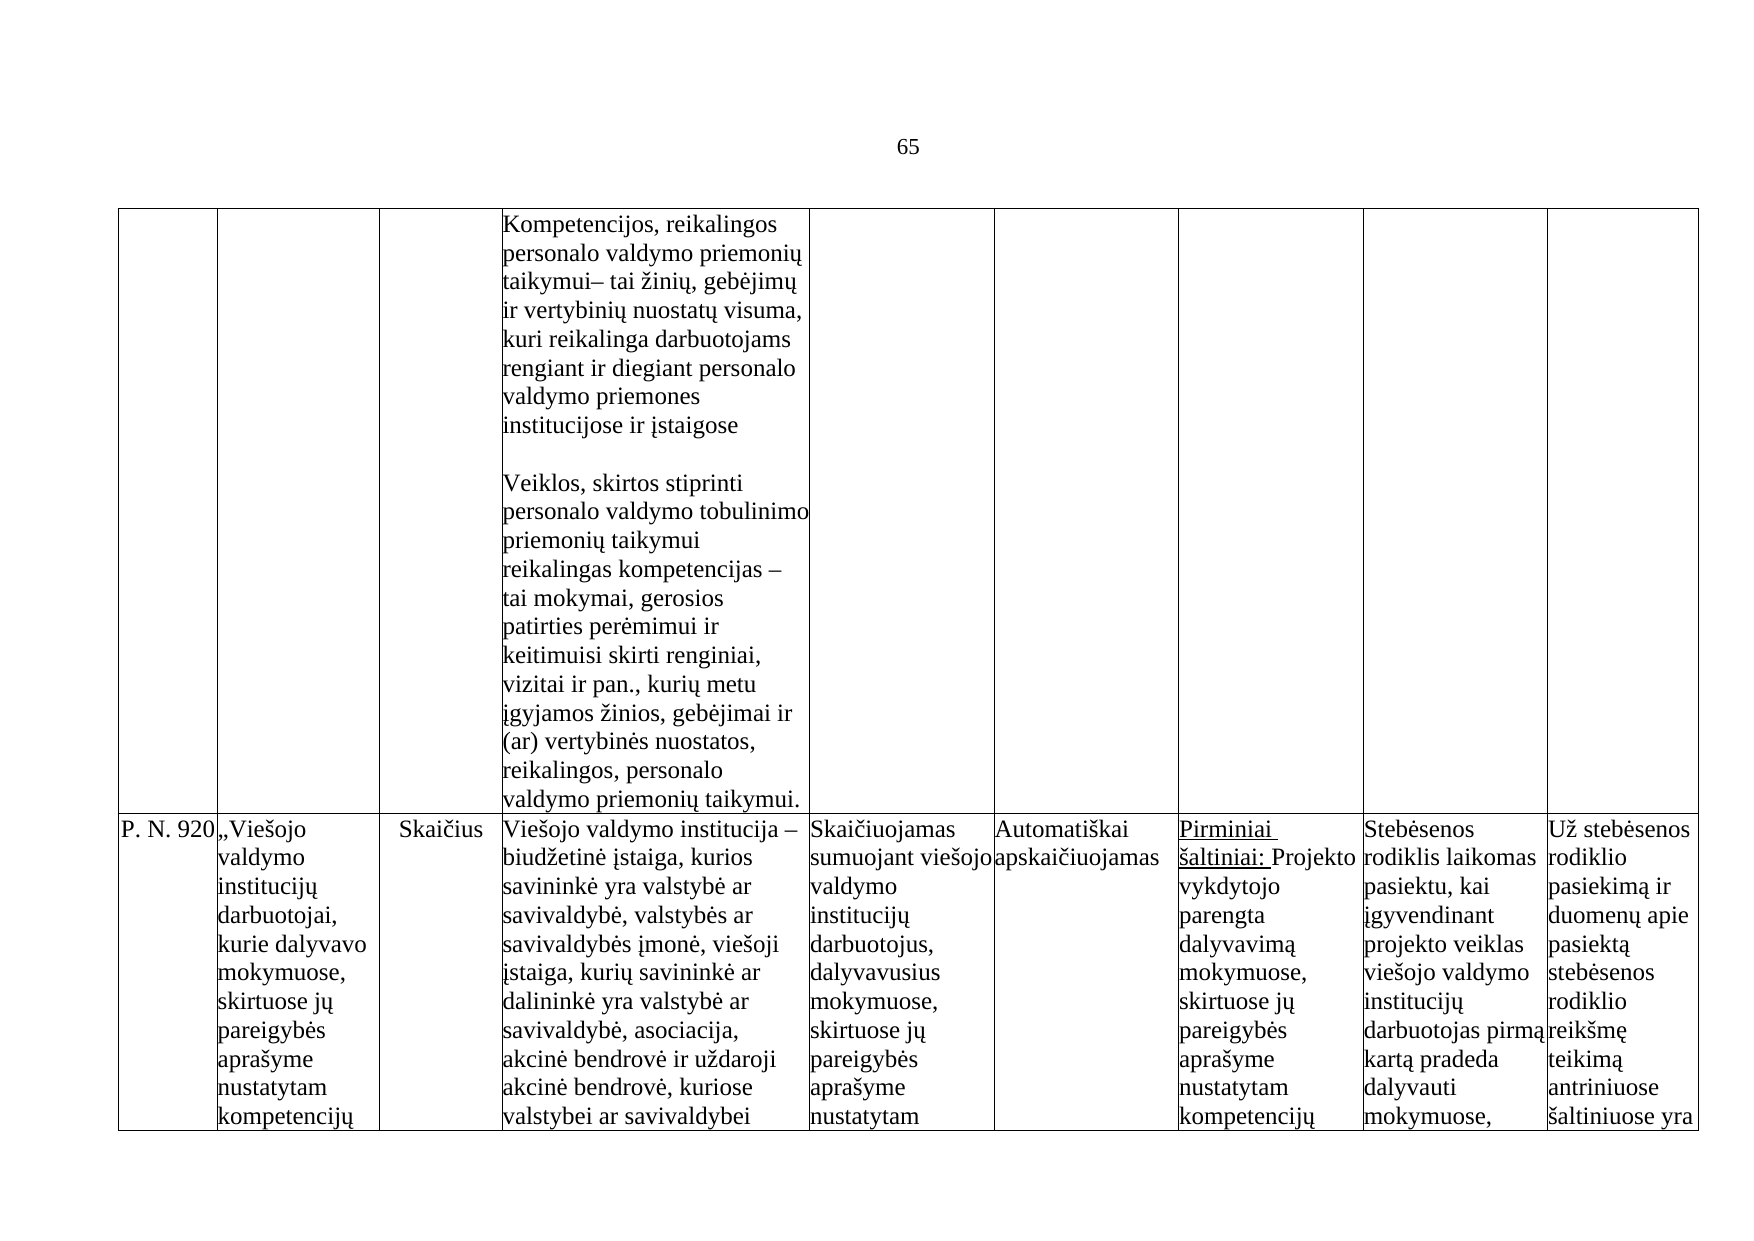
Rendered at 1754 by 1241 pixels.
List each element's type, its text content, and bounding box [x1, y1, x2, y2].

table_cell Skaičiuojamas sumuojant viešojo valdymo institucijų darbuotojus, dalyvavusius mokymuose, skirtuose jų pareigybės aprašyme nustatytam [810, 814, 994, 1130]
table_cell Skaičius [380, 814, 502, 1130]
table_cell Automatiškai apskaičiuojamas [995, 814, 1178, 1130]
table_cell P. N. 920 [119, 814, 217, 1130]
table_cell Už stebėsenos rodiklio pasiekimą ir duomenų apie pasiektą stebėsenos rodiklio reikšmę teikimą antriniuose šaltiniuose yra [1548, 814, 1698, 1130]
table_cell Viešojo valdymo institucija – biudžetinė įstaiga, kurios savininkė yra valstybė ar savivaldybė, valstybės ar savivaldybės įmonė, viešoji įstaiga, kurių savininkė ar dalininkė yra valstybė ar savivaldybė, asociacija, akcinė bendrovė ir uždaroji akcinė bendrovė, kuriose valstybei ar savivaldybei [503, 814, 809, 1130]
table_cell [810, 209, 994, 813]
table_cell [1364, 209, 1547, 813]
table_cell [380, 209, 502, 813]
table_cell Kompetencijos, reikalingos personalo valdymo priemonių taikymui– tai žinių, gebėjimų ir vertybinių nuostatų visuma, kuri reikalinga darbuotojams rengiant ir diegiant personalo valdymo priemones institucijose ir įstaigose Veiklos, skirtos stiprinti personalo valdymo tobulinimo priemonių taikymui reikalingas kompetencijas – tai mokymai, gerosios patirties perėmimui ir keitimuisi skirti renginiai, vizitai ir pan., kurių metu įgyjamos žinios, gebėjimai ir (ar) vertybinės nuostatos, reikalingos, personalo valdymo priemonių taikymui. [503, 209, 809, 813]
table_cell [119, 209, 217, 813]
table_cell Stebėsenos rodiklis laikomas pasiektu, kai įgyvendinant projekto veiklas viešojo valdymo institucijų darbuotojas pirmą kartą pradeda dalyvauti mokymuose, [1364, 814, 1547, 1130]
table_cell „Viešojo valdymo institucijų darbuotojai, kurie dalyvavo mokymuose, skirtuose jų pareigybės aprašyme nustatytam kompetencijų [218, 814, 379, 1130]
table_cell [218, 209, 379, 813]
table_cell [1179, 209, 1363, 813]
table_cell [1548, 209, 1698, 813]
table_cell Pirminiai šaltiniai: Projekto vykdytojo parengta dalyvavimą mokymuose, skirtuose jų pareigybės aprašyme nustatytam kompetencijų [1179, 814, 1363, 1130]
table_cell [995, 209, 1178, 813]
